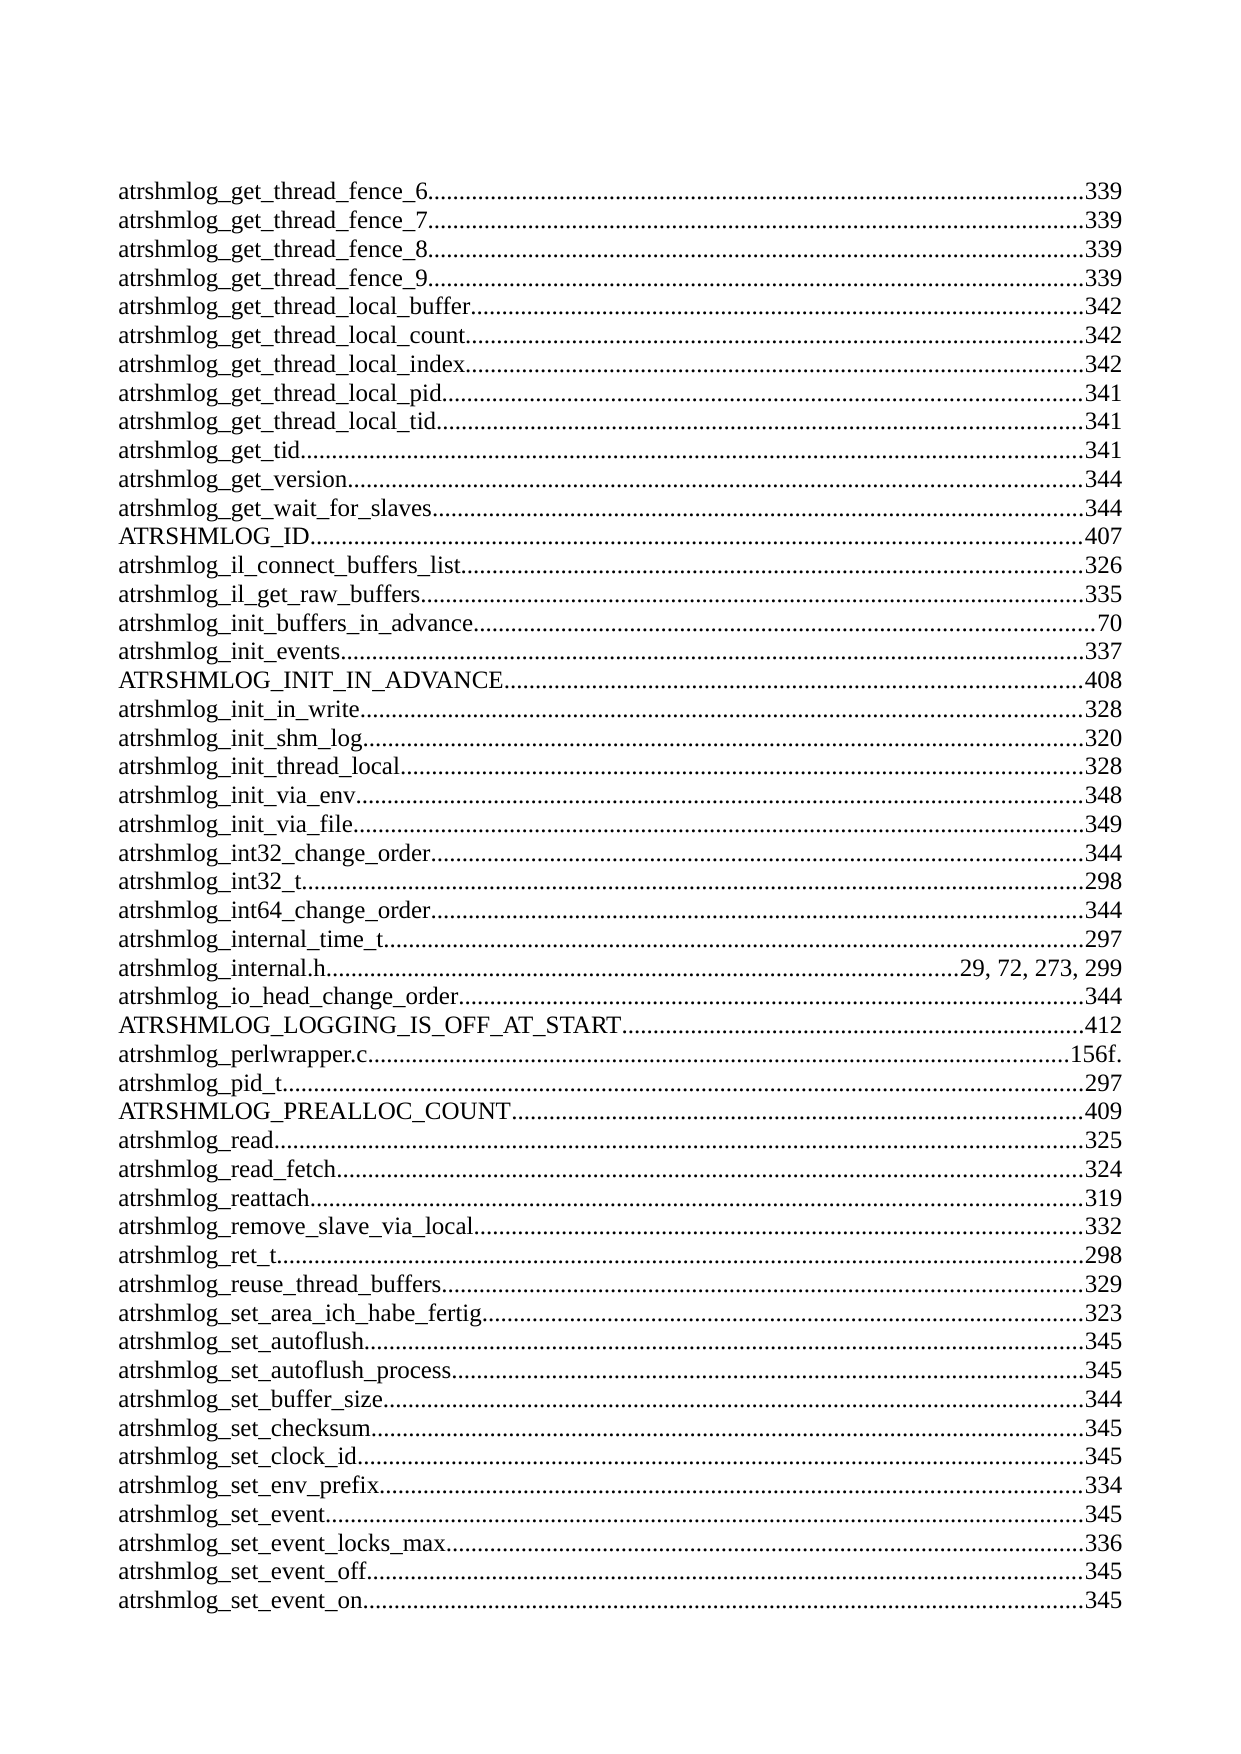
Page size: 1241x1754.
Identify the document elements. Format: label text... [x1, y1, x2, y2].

text atrshmlog_get_thread_local_buffer 342 [118, 291, 1122, 320]
text atrshmlog_init_buffers_in_advance 70 [118, 608, 1122, 636]
text atrshmlog_get_thread_local_count 342 [118, 320, 1122, 349]
text atrshmlog_read 325 [118, 1125, 1122, 1154]
text atrshmlog_io_head_change_order 344 [118, 981, 1122, 1010]
text atrshmlog_reattach 319 [118, 1183, 1122, 1211]
text atrshmlog_set_event 345 [118, 1499, 1122, 1528]
text atrshmlog_get_version 344 [118, 464, 1122, 493]
text atrshmlog_init_in_write 328 [118, 694, 1122, 723]
text atrshmlog_set_checksum 345 [118, 1413, 1122, 1441]
text ATRSHMLOG_INIT_IN_ADVANCE 408 [118, 665, 1122, 694]
text atrshmlog_set_buffer_size 344 [118, 1384, 1122, 1413]
text atrshmlog_get_thread_local_tid 341 [118, 406, 1122, 435]
text atrshmlog_get_thread_fence_7 339 [118, 205, 1122, 234]
text atrshmlog_get_thread_local_index 342 [118, 349, 1122, 378]
text atrshmlog_set_autoflush_process 345 [118, 1355, 1122, 1384]
text atrshmlog_il_connect_buffers_list 326 [118, 550, 1122, 579]
text atrshmlog_init_via_env 348 [118, 780, 1122, 809]
text atrshmlog_set_clock_id 345 [118, 1441, 1122, 1470]
text atrshmlog_get_thread_local_pid 341 [118, 378, 1122, 406]
text atrshmlog_internal_time_t 297 [118, 924, 1122, 953]
text atrshmlog_init_events 337 [118, 636, 1122, 665]
text atrshmlog_set_autoflush 345 [118, 1326, 1122, 1355]
text atrshmlog_reuse_thread_buffers 329 [118, 1269, 1122, 1298]
text atrshmlog_read_fetch 324 [118, 1154, 1122, 1183]
text atrshmlog_pid_t 297 [118, 1068, 1122, 1096]
text atrshmlog_set_area_ich_habe_fertig 323 [118, 1298, 1122, 1326]
text atrshmlog_perlwrapper.c 156f. [118, 1039, 1122, 1068]
text ATRSHMLOG_ID 407 [118, 521, 1122, 550]
text atrshmlog_int32_t 298 [118, 866, 1122, 895]
text ATRSHMLOG_LOGGING_IS_OFF_AT_START 412 [118, 1010, 1122, 1039]
text atrshmlog_get_wait_for_slaves 344 [118, 493, 1122, 521]
text atrshmlog_set_event_off 345 [118, 1556, 1122, 1585]
text atrshmlog_set_event_on 345 [118, 1585, 1122, 1614]
text atrshmlog_remove_slave_via_local 332 [118, 1211, 1122, 1240]
text atrshmlog_il_get_raw_buffers 335 [118, 579, 1122, 608]
text atrshmlog_init_thread_local 328 [118, 751, 1122, 780]
text atrshmlog_int64_change_order 344 [118, 895, 1122, 924]
text atrshmlog_get_thread_fence_9 339 [118, 263, 1122, 291]
text atrshmlog_set_event_locks_max 336 [118, 1528, 1122, 1556]
text atrshmlog_ret_t 298 [118, 1240, 1122, 1269]
text atrshmlog_get_thread_fence_8 339 [118, 234, 1122, 263]
text atrshmlog_init_via_file 349 [118, 809, 1122, 838]
text atrshmlog_get_tid 341 [118, 435, 1122, 464]
text atrshmlog_init_shm_log 320 [118, 723, 1122, 751]
text atrshmlog_int32_change_order 344 [118, 838, 1122, 866]
text atrshmlog_internal.h 29, 72, 273, 299 [118, 953, 1122, 981]
text ATRSHMLOG_PREALLOC_COUNT 409 [118, 1096, 1122, 1125]
text atrshmlog_set_env_prefix 334 [118, 1470, 1122, 1499]
text atrshmlog_get_thread_fence_6 339 [118, 176, 1122, 205]
